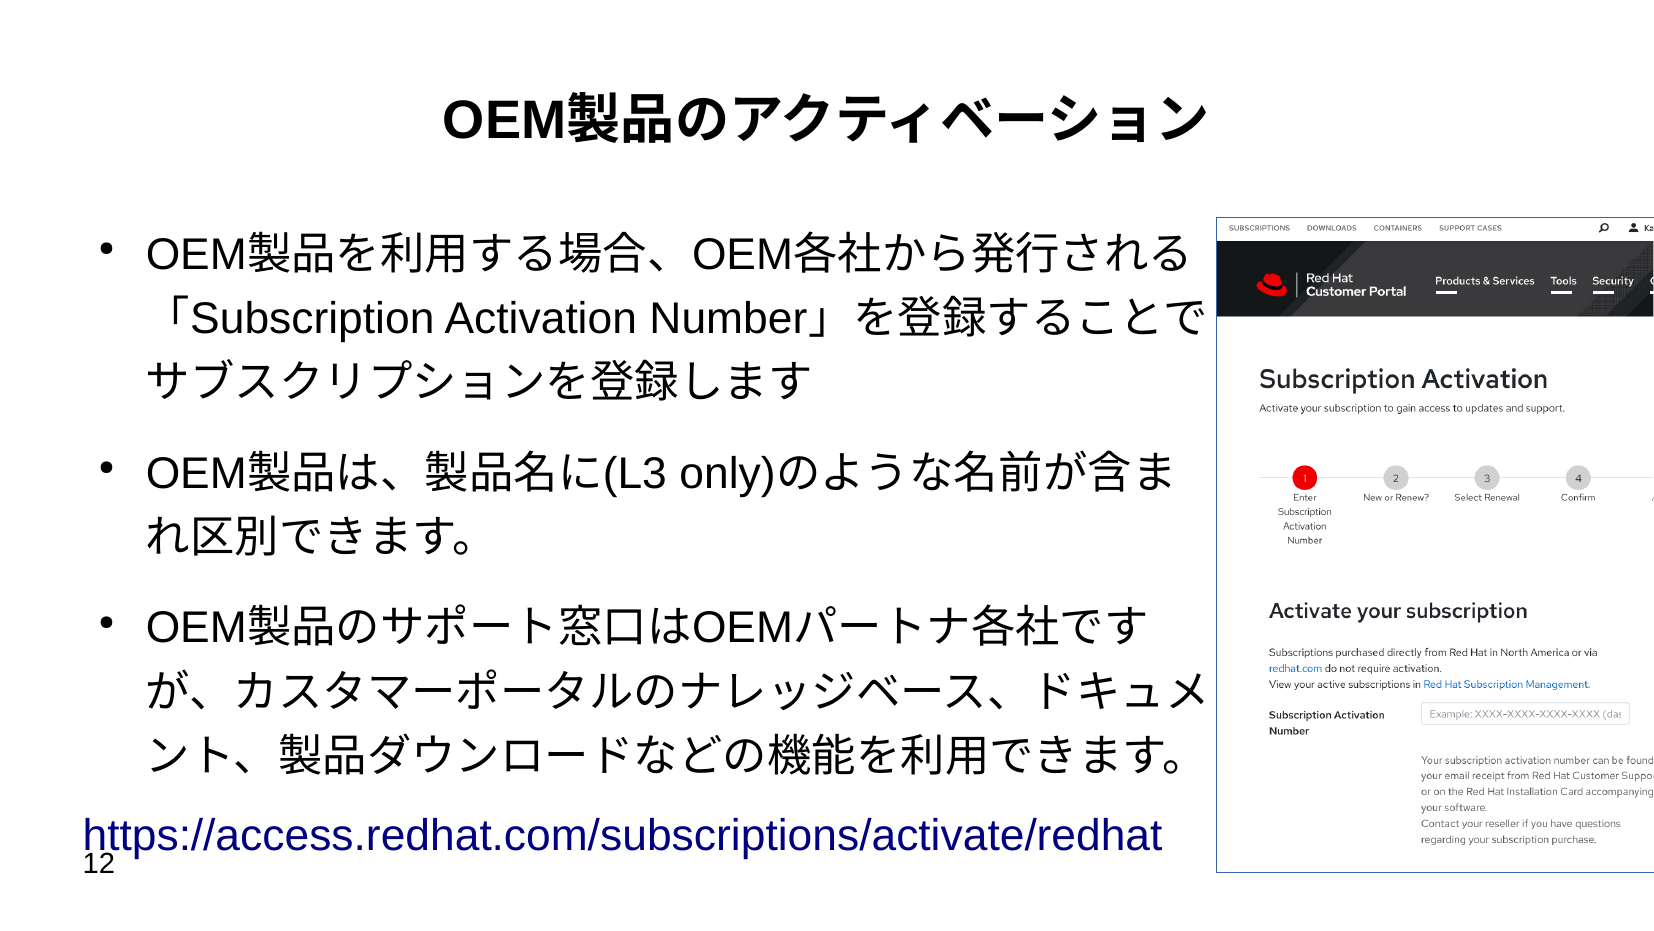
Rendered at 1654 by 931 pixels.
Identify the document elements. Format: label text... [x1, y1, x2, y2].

title OEM製品のアクティベーション [82, 37, 1571, 193]
list OEM製品を利用する場合、OEM各社から発行される「Subscription Activation Number」を登録することでサブスクリプションを登録します OEM製品は、製品名に(L3 only)のような名前が含まれ区別できます。 OEM製品のサポート窓口はOEMパートナ各社ですが、カスタマーポータルのナレッジベース、ドキュメント、製品ダウンロードなどの機能を利用できます。 https://access.redhat.com/subscriptions/activate/redhat [82, 217, 1211, 872]
picture [1216, 217, 1654, 873]
